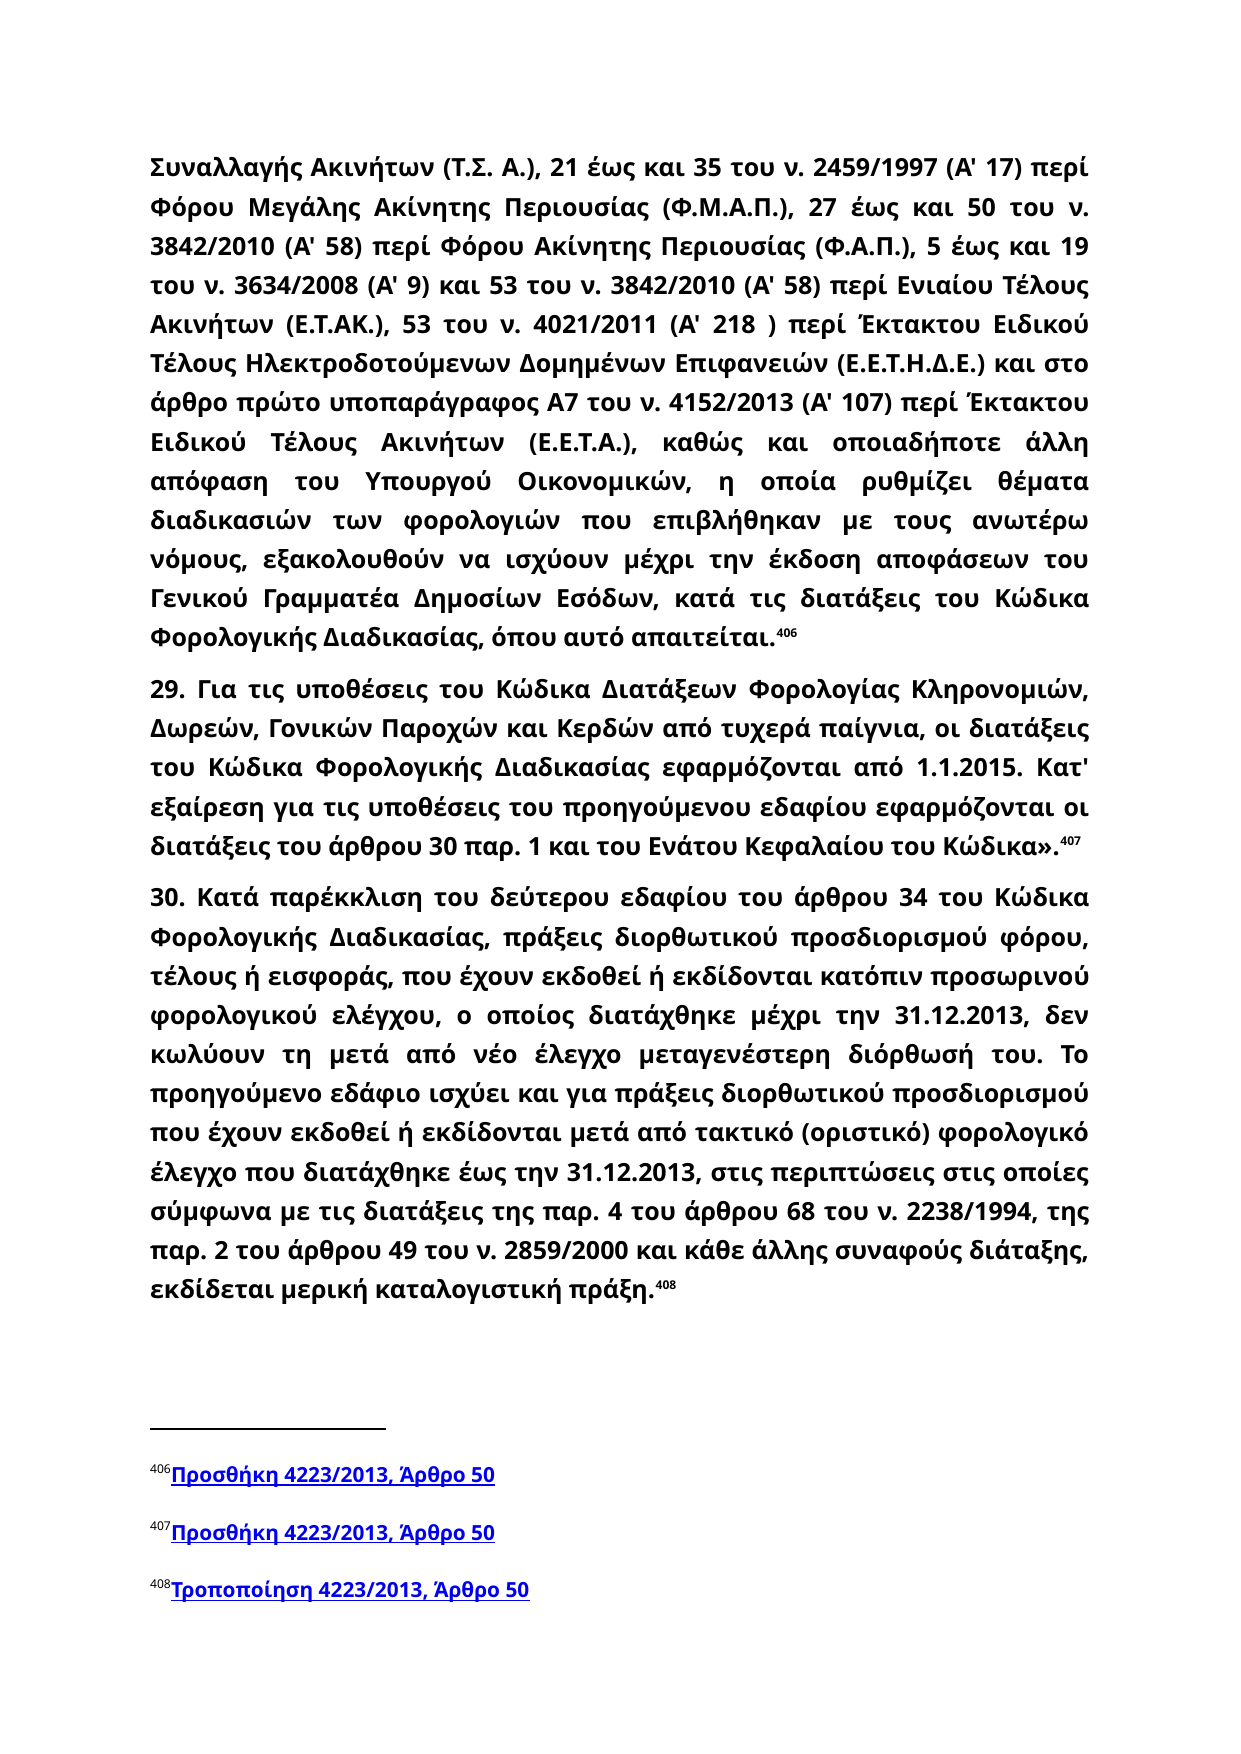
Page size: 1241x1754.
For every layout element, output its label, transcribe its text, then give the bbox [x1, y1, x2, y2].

text Τροποποίηση 4223/2013, Άρθρο 50 [150, 1576, 1090, 1604]
text Συναλλαγής Ακινήτων (Τ.Σ. Α.), 21 έως και 35 του ν. 2459/1997 (Α' 17) περί Φόρου Μεγάλης Ακίνητης Περιουσίας (Φ.Μ.Α.Π.), 27 έως και 50 του ν. 3842/2010 (Α' 58) περί Φόρου Ακίνητης Περιουσίας (Φ.Α.Π.), 5 έως και 19 του ν. 3634/2008 (Α' 9) και 53 του ν. 3842/2010 (Α' 58) περί Ενιαίου Τέλους Ακινήτων (Ε.Τ.ΑΚ.), 53 του ν. 4021/2011 (Α' 218 ) περί Έκτακτου Ειδικού Τέλους Ηλεκτροδοτούμενων Δομημένων Επιφανειών (Ε.Ε.Τ.Η.Δ.Ε.) και στο άρθρο πρώτο υποπαράγραφος Α7 του ν. 4152/2013 (Α' 107) περί Έκτακτου Ειδικού Τέλους Ακινήτων (Ε.Ε.Τ.Α.), καθώς και οποιαδήποτε άλλη απόφαση του Υπουργού Οικονομικών, η οποία ρυθμίζει θέματα διαδικασιών των φορολογιών που επιβλήθηκαν με τους ανωτέρω νόμους, εξακολουθούν να ισχύουν μέχρι την έκδοση αποφάσεων του Γενικού Γραμματέα Δημοσίων Εσόδων, κατά τις διατάξεις του Κώδικα Φορολογικής Διαδικασίας, όπου αυτό απαιτείται. [150, 150, 1090, 654]
text 29. Για τις υποθέσεις του Κώδικα Διατάξεων Φορολογίας Κληρονομιών, Δωρεών, Γονικών Παροχών και Κερδών από τυχερά παίγνια, οι διατάξεις του Κώδικα Φορολογικής Διαδικασίας εφαρμόζονται από 1.1.2015. Κατ' εξαίρεση για τις υποθέσεις του προηγούμενου εδαφίου εφαρμόζονται οι διατάξεις του άρθρου 30 παρ. 1 και του Ενάτου Κεφαλαίου του Κώδικα». [150, 672, 1090, 862]
text 30. Κατά παρέκκλιση του δεύτερου εδαφίου του άρθρου 34 του Κώδικα Φορολογικής Διαδικασίας, πράξεις διορθωτικού προσδιορισμού φόρου, τέλους ή εισφοράς, που έχουν εκδοθεί ή εκδίδονται κατόπιν προσωρινού φορολογικού ελέγχου, ο οποίος διατάχθηκε μέχρι την 31.12.2013, δεν κωλύουν τη μετά από νέο έλεγχο μεταγενέστερη διόρθωσή του. Το προηγούμενο εδάφιο ισχύει και για πράξεις διορθωτικού προσδιορισμού που έχουν εκδοθεί ή εκδίδονται μετά από τακτικό (οριστικό) φορολογικό έλεγχο που διατάχθηκε έως την 31.12.2013, στις περιπτώσεις στις οποίες σύμφωνα με τις διατάξεις της παρ. 4 του άρθρου 68 του ν. 2238/1994, της παρ. 2 του άρθρου 49 του ν. 2859/2000 και κάθε άλλης συναφούς διάταξης, εκδίδεται μερική καταλογιστική πράξη. [150, 880, 1090, 1306]
text Προσθήκη 4223/2013, Άρθρο 50 [150, 1460, 1090, 1489]
text Προσθήκη 4223/2013, Άρθρο 50 [150, 1518, 1090, 1546]
